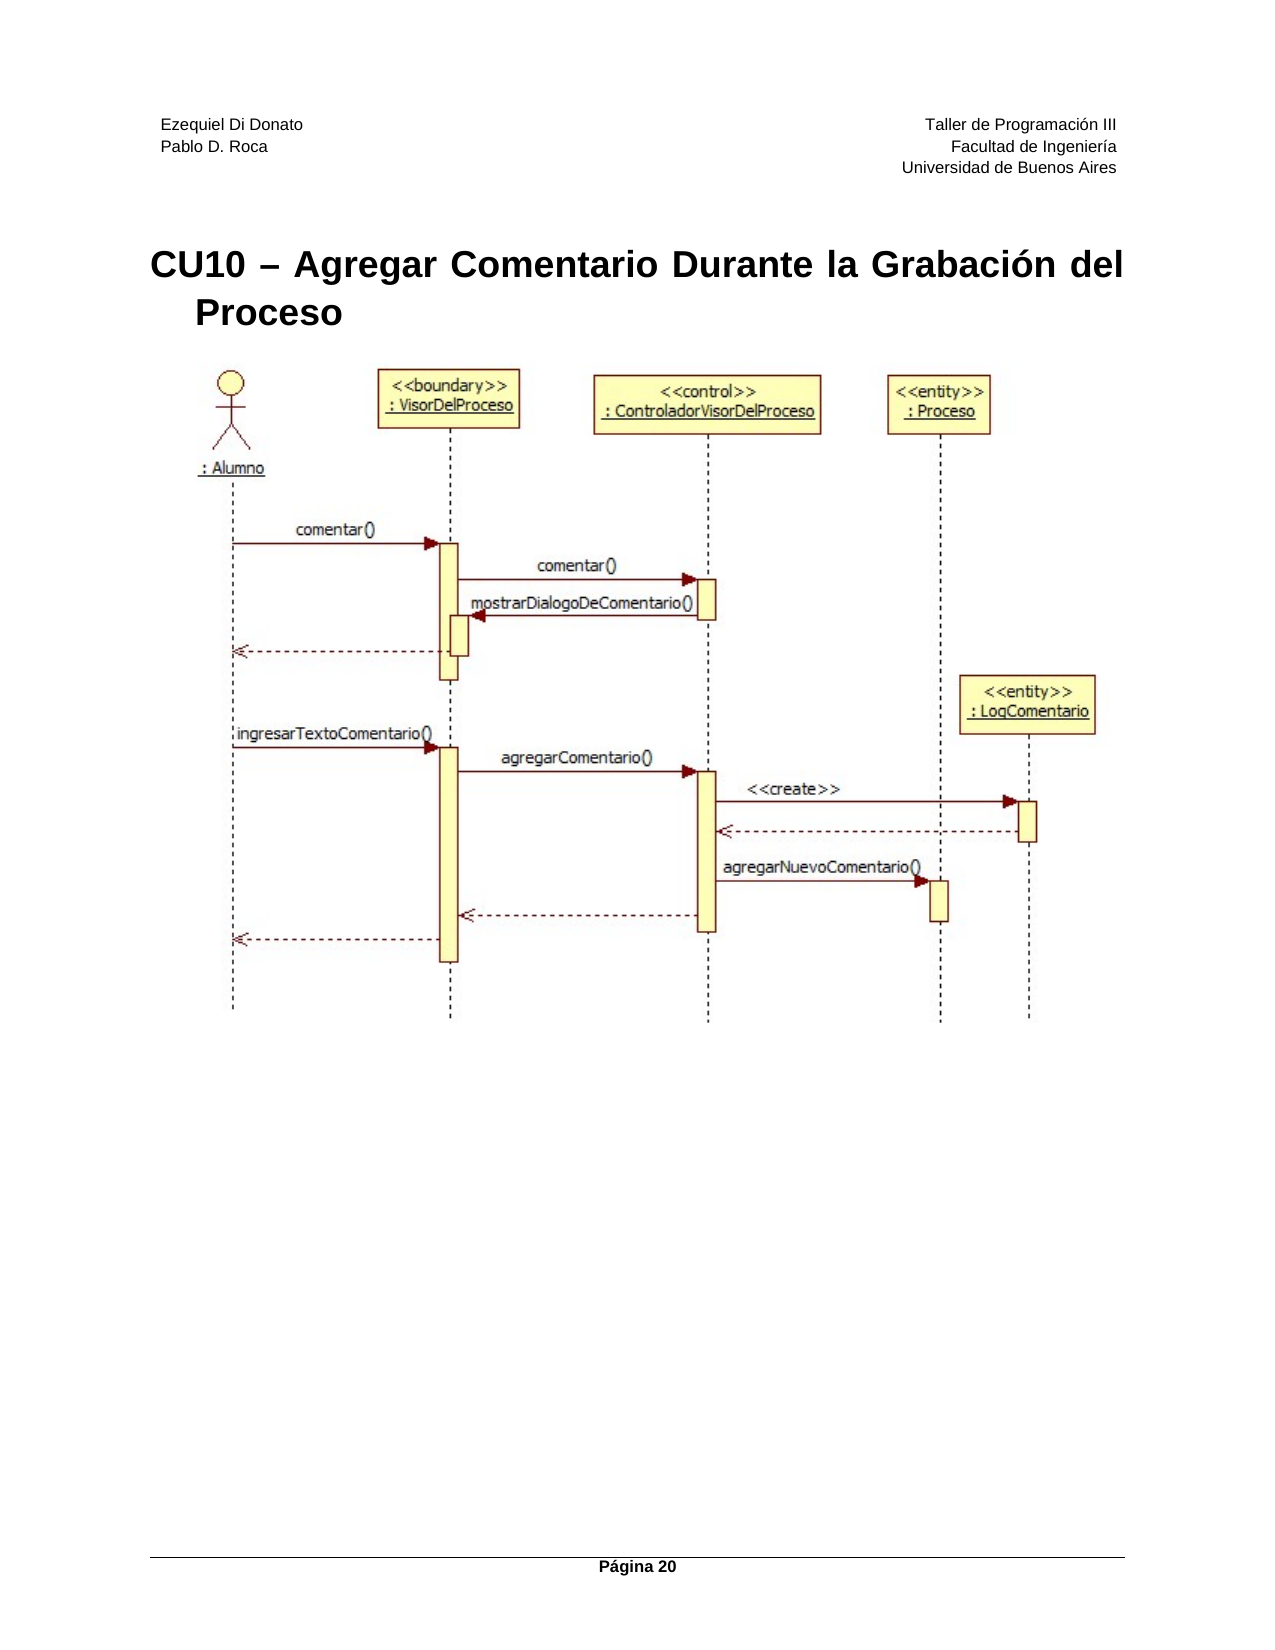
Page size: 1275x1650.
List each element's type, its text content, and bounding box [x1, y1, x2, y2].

picture [150, 339, 1125, 1053]
subtitle CU10 – Agregar Comentario Durante la Grabación del Proceso [150, 243, 1125, 333]
